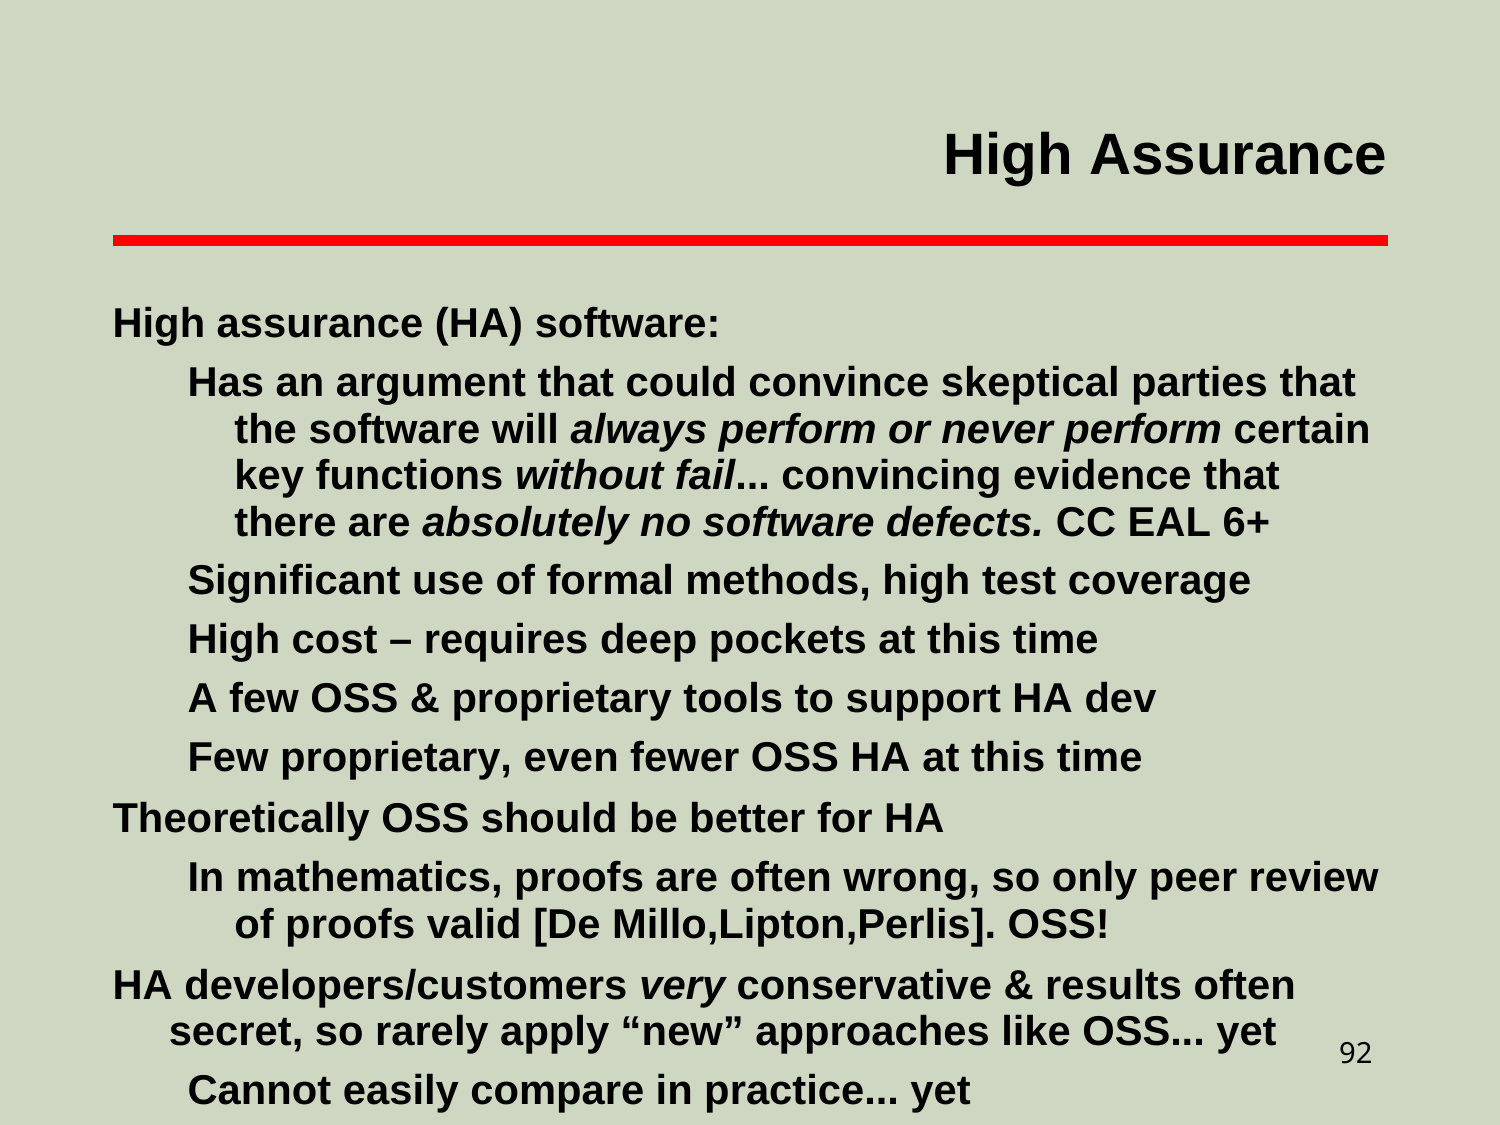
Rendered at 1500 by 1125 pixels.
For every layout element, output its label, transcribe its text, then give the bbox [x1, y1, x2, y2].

list High assurance (HA) software: Has an argument that could convince skeptical parties that the software will always perform or never perform certain key functions without fail... convincing evidence that there are absolutely no software defects. CC EAL 6+ Significant use of formal methods, high test coverage High cost – requires deep pockets at this time A few OSS & proprietary tools to support HA dev Few proprietary, even fewer OSS HA at this time Theoretically OSS should be better for HA In mathematics, proofs are often wrong, so only peer review of proofs valid [De Millo,Lipton,Perlis]. OSS! HA developers/customers very conservative & results often secret, so rarely apply “new” approaches like OSS... yet Cannot easily compare in practice... yet [112, 299, 1388, 1114]
title High Assurance [337, 85, 1388, 224]
